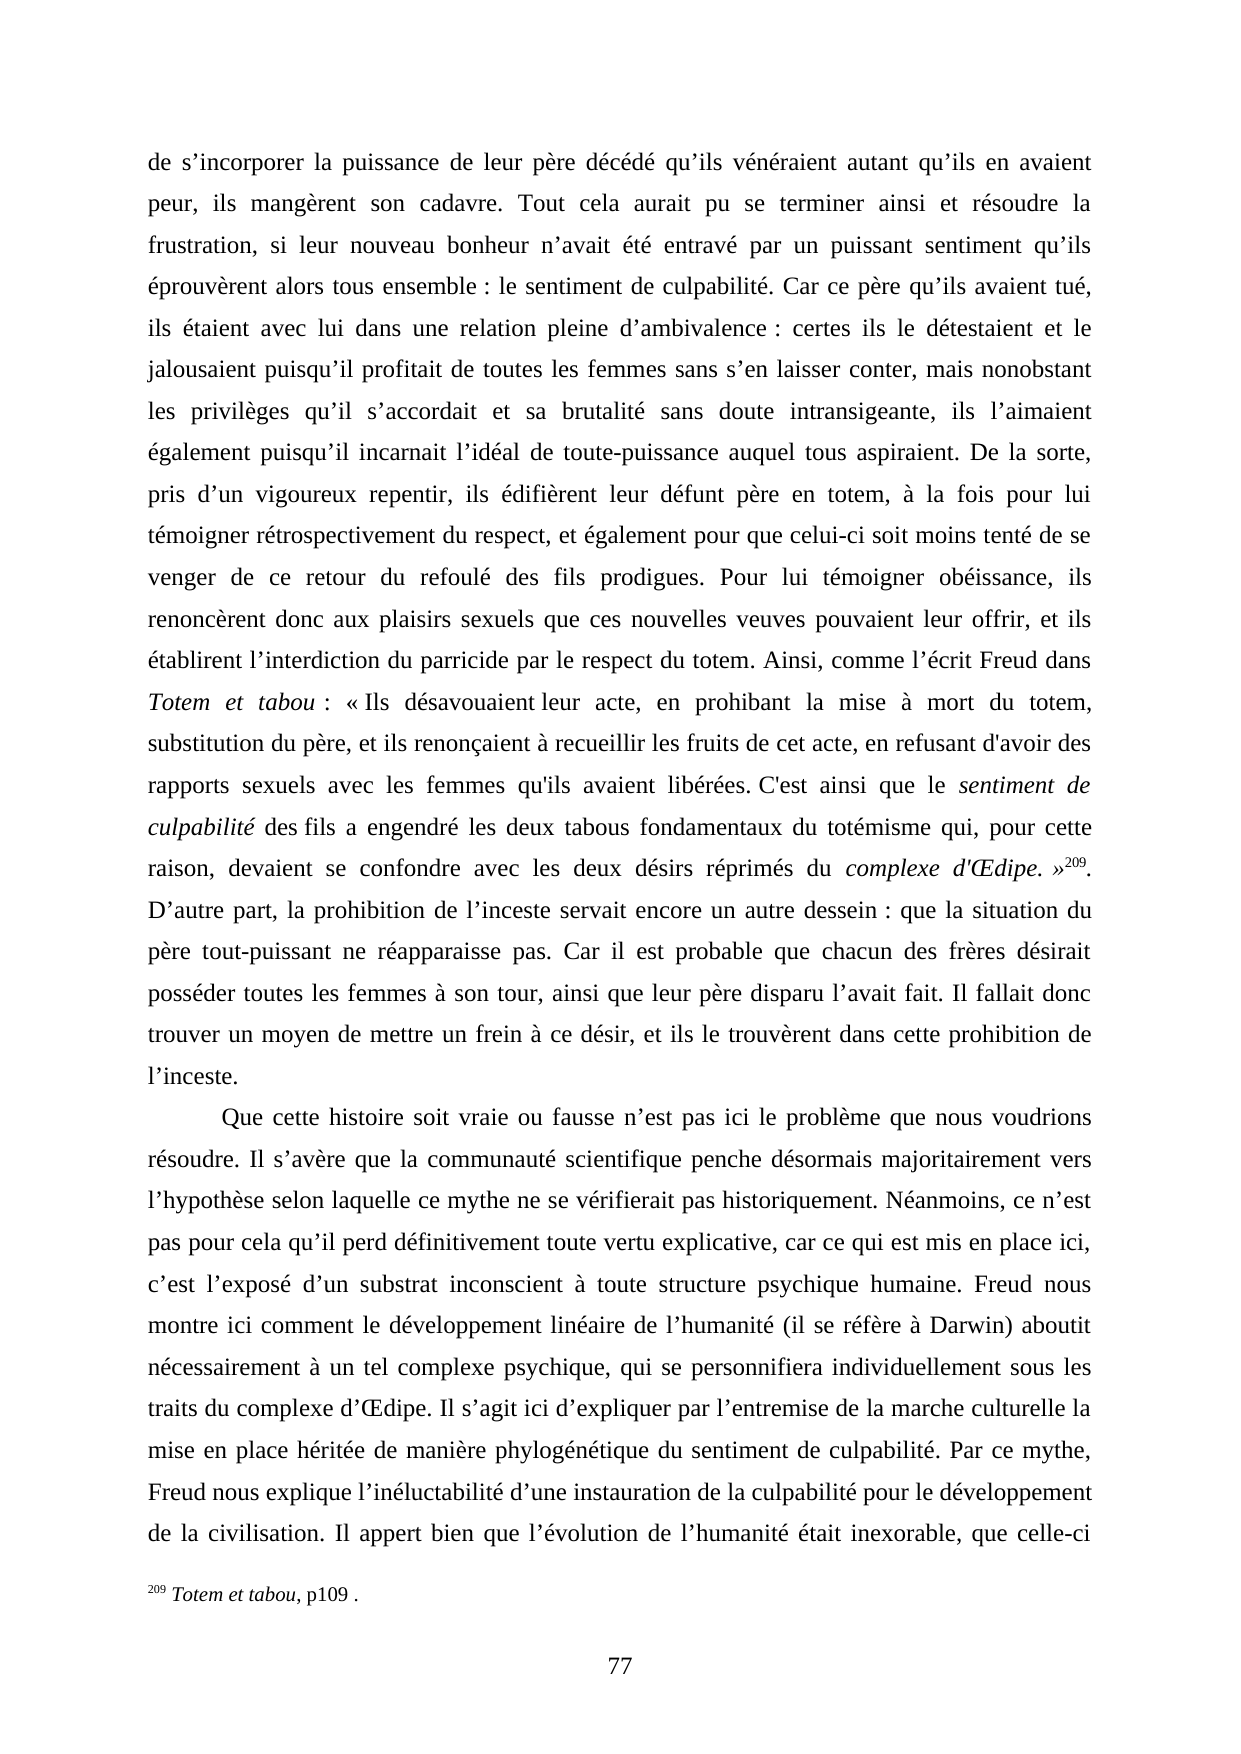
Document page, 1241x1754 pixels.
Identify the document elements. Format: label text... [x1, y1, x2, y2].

text Totem et tabou, p109 . [148, 1583, 1092, 1606]
text Que cette histoire soit vraie ou fausse n’est pas ici le problème que nous voudrions résoudre. Il s’avère que la communauté scientifique penche désormais majoritairement vers l’hypothèse selon laquelle ce mythe ne se vérifierait pas historiquement. Néanmoins, ce n’est pas pour cela qu’il perd définitivement toute vertu explicative, car ce qui est mis en place ici, c’est l’exposé d’un substrat inconscient à toute structure psychique humaine. Freud nous montre ici comment le développement linéaire de l’humanité (il se réfère à Darwin) aboutit nécessairement à un tel complexe psychique, qui se personnifiera individuellement sous les traits du complexe d’Œdipe. Il s’agit ici d’expliquer par l’entremise de la marche culturelle la mise en place héritée de manière phylogénétique du sentiment de culpabilité. Par ce mythe, Freud nous explique l’inéluctabilité d’une instauration de la culpabilité pour le développement de la civilisation. Il appert bien que l’évolution de l’humanité était inexorable, que celle-ci [148, 1103, 1092, 1547]
text de s’incorporer la puissance de leur père décédé qu’ils vénéraient autant qu’ils en avaient peur, ils mangèrent son cadavre. Tout cela aurait pu se terminer ainsi et résoudre la frustration, si leur nouveau bonheur n’avait été entravé par un puissant sentiment qu’ils éprouvèrent alors tous ensemble : le sentiment de culpabilité. Car ce père qu’ils avaient tué, ils étaient avec lui dans une relation pleine d’ambivalence : certes ils le détestaient et le jalousaient puisqu’il profitait de toutes les femmes sans s’en laisser conter, mais nonobstant les privilèges qu’il s’accordait et sa brutalité sans doute intransigeante, ils l’aimaient également puisqu’il incarnait l’idéal de toute-puissance auquel tous aspiraient. De la sorte, pris d’un vigoureux repentir, ils édifièrent leur défunt père en totem, à la fois pour lui témoigner rétrospectivement du respect, et également pour que celui-ci soit moins tenté de se venger de ce retour du refoulé des fils prodigues. Pour lui témoigner obéissance, ils renoncèrent donc aux plaisirs sexuels que ces nouvelles veuves pouvaient leur offrir, et ils établirent l’interdiction du parricide par le respect du totem. Ainsi, comme l’écrit Freud dans Totem et tabou : « Ils désavouaient leur acte, en prohibant la mise à mort du totem, substitution du père, et ils renonçaient à recueillir les fruits de cet acte, en refusant d'avoir des rapports sexuels avec les femmes qu'ils avaient libérées. C'est ainsi que le sentiment de culpabilité des fils a engendré les deux tabous fondamentaux du totémisme qui, pour cette raison, devaient se confondre avec les deux désirs réprimés du complexe d'Œdipe. ». D’autre part, la prohibition de l’inceste servait encore un autre dessein : que la situation du père tout-puissant ne réapparaisse pas. Car il est probable que chacun des frères désirait posséder toutes les femmes à son tour, ainsi que leur père disparu l’avait fait. Il fallait donc trouver un moyen de mettre un frein à ce désir, et ils le trouvèrent dans cette prohibition de l’inceste. [148, 148, 1092, 1090]
